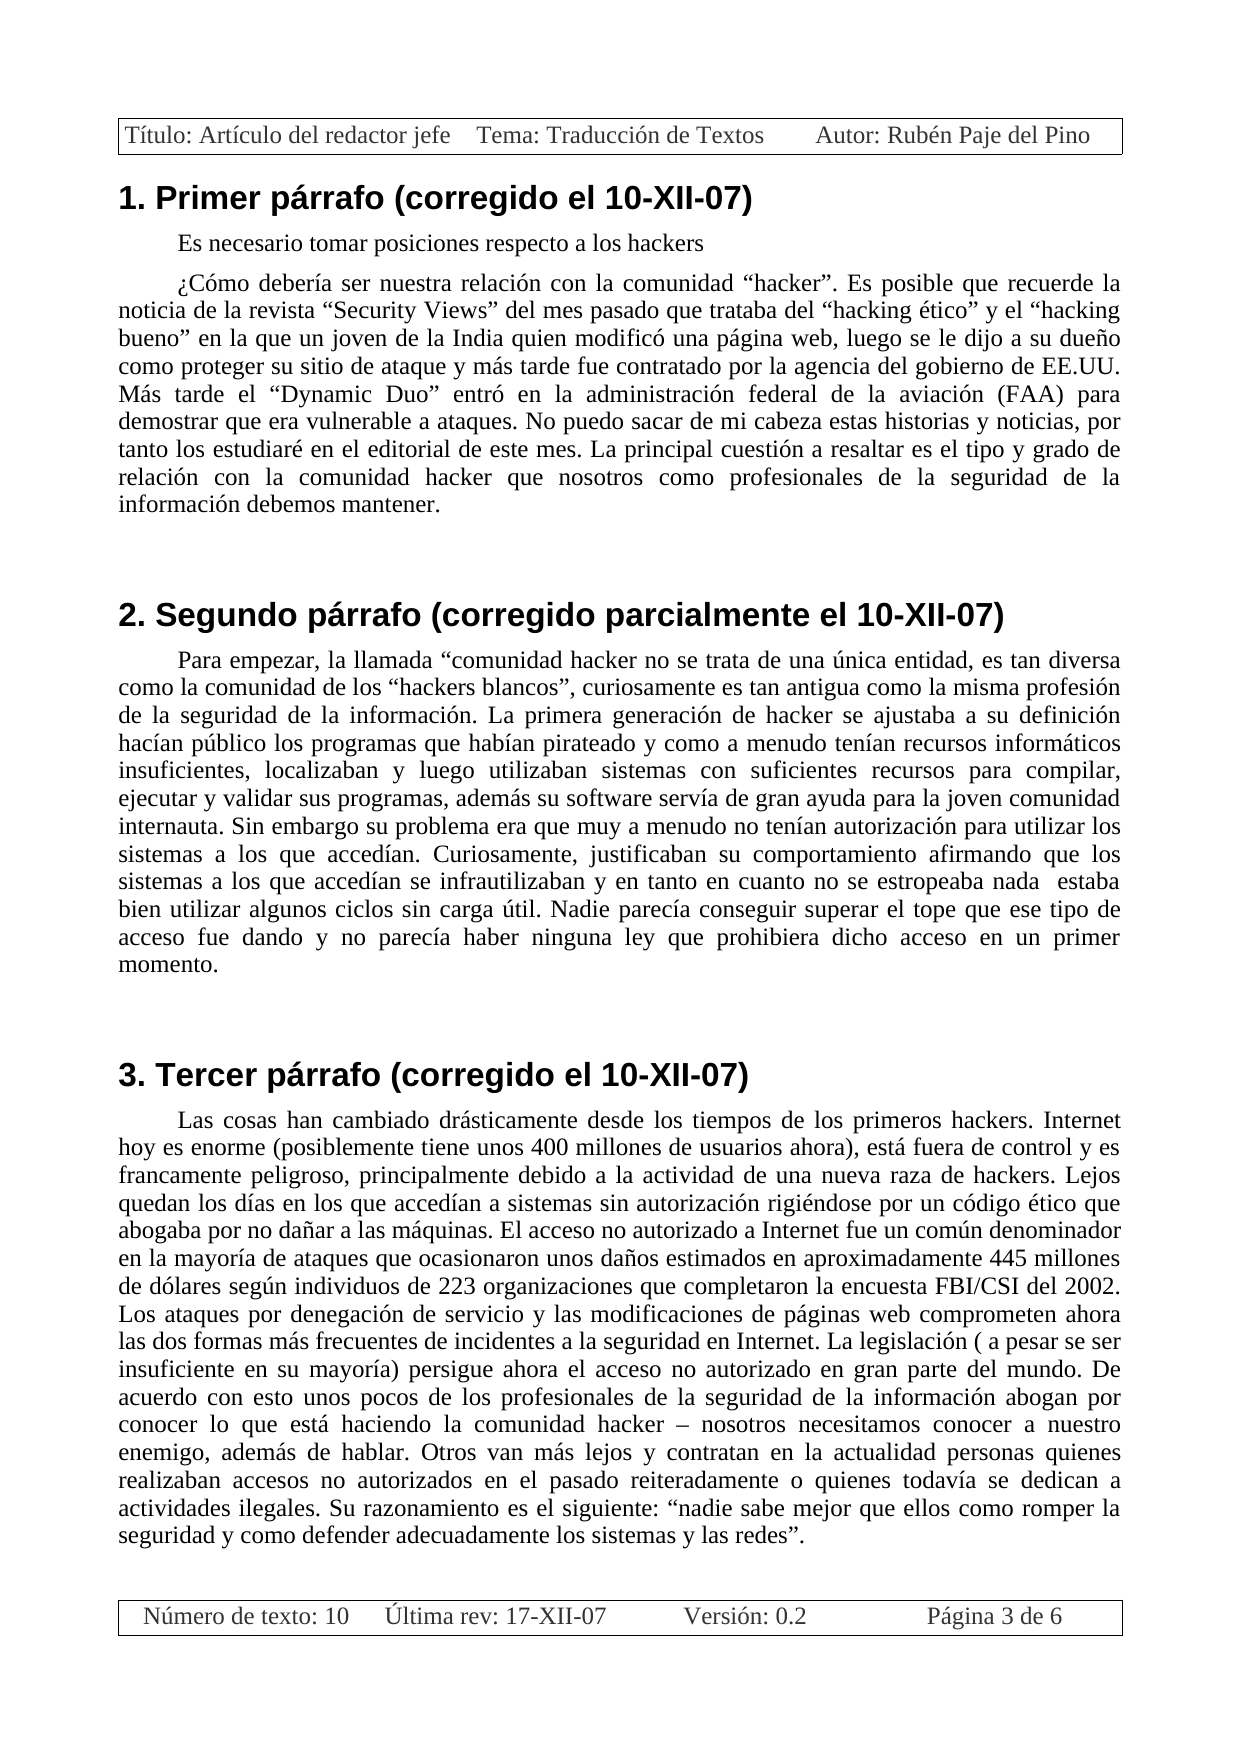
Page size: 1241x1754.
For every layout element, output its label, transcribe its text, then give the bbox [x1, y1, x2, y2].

subtitle 1. Primer párrafo (corregido el 10-XII-07) [118, 179, 1122, 216]
subtitle 3. Tercer párrafo (corregido el 10-XII-07) [118, 1056, 1122, 1093]
text Para empezar, la llamada “comunidad hacker no se trata de una única entidad, es tan diversa como la comunidad de los “hackers blancos”, curiosamente es tan antigua como la misma profesión de la seguridad de la información. La primera generación de hacker se ajustaba a su definición hacían público los programas que habían pirateado y como a menudo tenían recursos informáticos insuficientes, localizaban y luego utilizaban sistemas con suficientes recursos para compilar, ejecutar y validar sus programas, además su software servía de gran ayuda para la joven comunidad internauta. Sin embargo su problema era que muy a menudo no tenían autorización para utilizar los sistemas a los que accedían. Curiosamente, justificaban su comportamiento afirmando que los sistemas a los que accedían se infrautilizaban y en tanto en cuanto no se estropeaba nada estaba bien utilizar algunos ciclos sin carga útil. Nadie parecía conseguir superar el tope que ese tipo de acceso fue dando y no parecía haber ninguna ley que prohibiera dicho acceso en un primer momento. [118, 646, 1122, 978]
text Es necesario tomar posiciones respecto a los hackers [118, 229, 1122, 256]
text ¿Cómo debería ser nuestra relación con la comunidad “hacker”. Es posible que recuerde la noticia de la revista “Security Views” del mes pasado que trataba del “hacking ético” y el “hacking bueno” en la que un joven de la India quien modificó una página web, luego se le dijo a su dueño como proteger su sitio de ataque y más tarde fue contratado por la agencia del gobierno de EE.UU. Más tarde el “Dynamic Duo” entró en la administración federal de la aviación (FAA) para demostrar que era vulnerable a ataques. No puedo sacar de mi cabeza estas historias y noticias, por tanto los estudiaré en el editorial de este mes. La principal cuestión a resaltar es el tipo y grado de relación con la comunidad hacker que nosotros como profesionales de la seguridad de la información debemos mantener. [118, 269, 1122, 518]
subtitle 2. Segundo párrafo (corregido parcialmente el 10-XII-07) [118, 596, 1122, 633]
text Las cosas han cambiado drásticamente desde los tiempos de los primeros hackers. Internet hoy es enorme (posiblemente tiene unos 400 millones de usuarios ahora), está fuera de control y es francamente peligroso, principalmente debido a la actividad de una nueva raza de hackers. Lejos quedan los días en los que accedían a sistemas sin autorización rigiéndose por un código ético que abogaba por no dañar a las máquinas. El acceso no autorizado a Internet fue un común denominador en la mayoría de ataques que ocasionaron unos daños estimados en aproximadamente 445 millones de dólares según individuos de 223 organizaciones que completaron la encuesta FBI/CSI del 2002. Los ataques por denegación de servicio y las modificaciones de páginas web comprometen ahora las dos formas más frecuentes de incidentes a la seguridad en Internet. La legislación ( a pesar se ser insuficiente en su mayoría) persigue ahora el acceso no autorizado en gran parte del mundo. De acuerdo con esto unos pocos de los profesionales de la seguridad de la información abogan por conocer lo que está haciendo la comunidad hacker – nosotros necesitamos conocer a nuestro enemigo, además de hablar. Otros van más lejos y contratan en la actualidad personas quienes realizaban accesos no autorizados en el pasado reiteradamente o quienes todavía se dedican a actividades ilegales. Su razonamiento es el siguiente: “nadie sabe mejor que ellos como romper la seguridad y como defender adecuadamente los sistemas y las redes”. [118, 1106, 1122, 1549]
